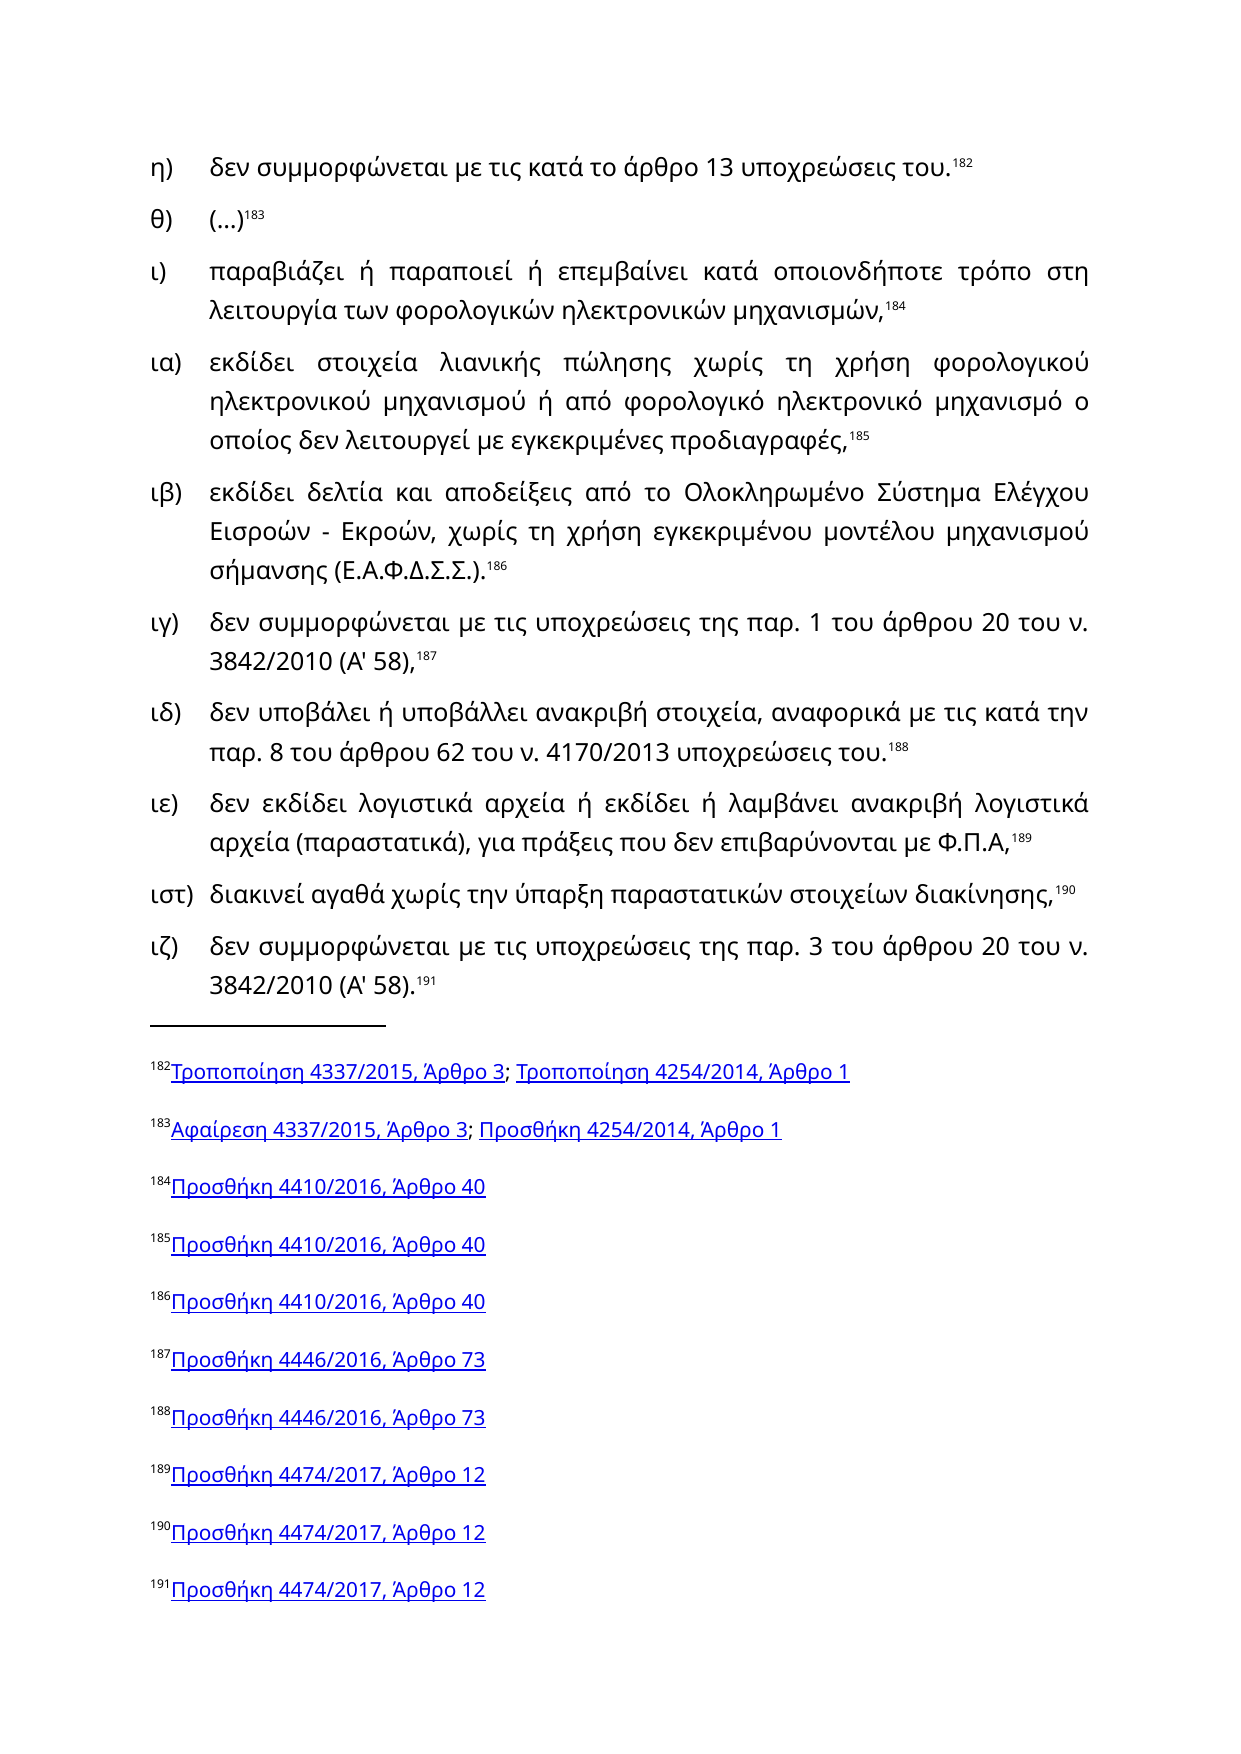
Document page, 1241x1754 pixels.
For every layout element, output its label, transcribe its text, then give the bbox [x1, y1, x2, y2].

text Προσθήκη 4474/2017, Άρθρο 12 [150, 1576, 1090, 1604]
list ι) παραβιάζει ή παραποιεί ή επεμβαίνει κατά οποιονδήποτε τρόπο στη λειτουργία των φορολογικών ηλεκτρονικών μηχανισμών, [150, 253, 1090, 327]
list ια) εκδίδει στοιχεία λιανικής πώλησης χωρίς τη χρήση φορολογικού ηλεκτρονικού μηχανισμού ή από φορολογικό ηλεκτρονικό μηχανισμό ο οποίος δεν λειτουργεί με εγκεκριμένες προδιαγραφές, [150, 344, 1090, 457]
list ιγ) δεν συμμορφώνεται με τις υποχρεώσεις της παρ. 1 του άρθρου 20 του ν. 3842/2010 (Α' 58), [150, 604, 1090, 677]
list ιε) δεν εκδίδει λογιστικά αρχεία ή εκδίδει ή λαμβάνει ανακριβή λογιστικά αρχεία (παραστατικά), για πράξεις που δεν επιβαρύνονται με Φ.Π.Α, [150, 786, 1090, 859]
text Προσθήκη 4474/2017, Άρθρο 12 [150, 1518, 1090, 1546]
text Προσθήκη 4446/2016, Άρθρο 73 [150, 1403, 1090, 1431]
text Προσθήκη 4474/2017, Άρθρο 12 [150, 1460, 1090, 1489]
list θ) (…) [150, 202, 1090, 236]
text Τροποποίηση 4337/2015, Άρθρο 3; Τροποποίηση 4254/2014, Άρθρο 1 [150, 1057, 1090, 1086]
text Προσθήκη 4410/2016, Άρθρο 40 [150, 1287, 1090, 1316]
list ιστ) διακινεί αγαθά χωρίς την ύπαρξη παραστατικών στοιχείων διακίνησης, [150, 877, 1090, 911]
list ιδ) δεν υποβάλει ή υποβάλλει ανακριβή στοιχεία, αναφορικά με τις κατά την παρ. 8 του άρθρου 62 του ν. 4170/2013 υποχρεώσεις του. [150, 695, 1090, 768]
list η) δεν συμμορφώνεται με τις κατά το άρθρο 13 υποχρεώσεις του. [150, 150, 1090, 184]
list ιβ) εκδίδει δελτία και αποδείξεις από το Ολοκληρωμένο Σύστημα Ελέγχου Εισροών - Εκροών, χωρίς τη χρήση εγκεκριμένου μοντέλου μηχανισμού σήμανσης (Ε.Α.Φ.Δ.Σ.Σ.). [150, 474, 1090, 587]
text Προσθήκη 4446/2016, Άρθρο 73 [150, 1345, 1090, 1373]
text Αφαίρεση 4337/2015, Άρθρο 3; Προσθήκη 4254/2014, Άρθρο 1 [150, 1115, 1090, 1143]
list ιζ) δεν συμμορφώνεται με τις υποχρεώσεις της παρ. 3 του άρθρου 20 του ν. 3842/2010 (Α' 58). [150, 928, 1090, 1002]
text Προσθήκη 4410/2016, Άρθρο 40 [150, 1172, 1090, 1201]
text Προσθήκη 4410/2016, Άρθρο 40 [150, 1230, 1090, 1258]
